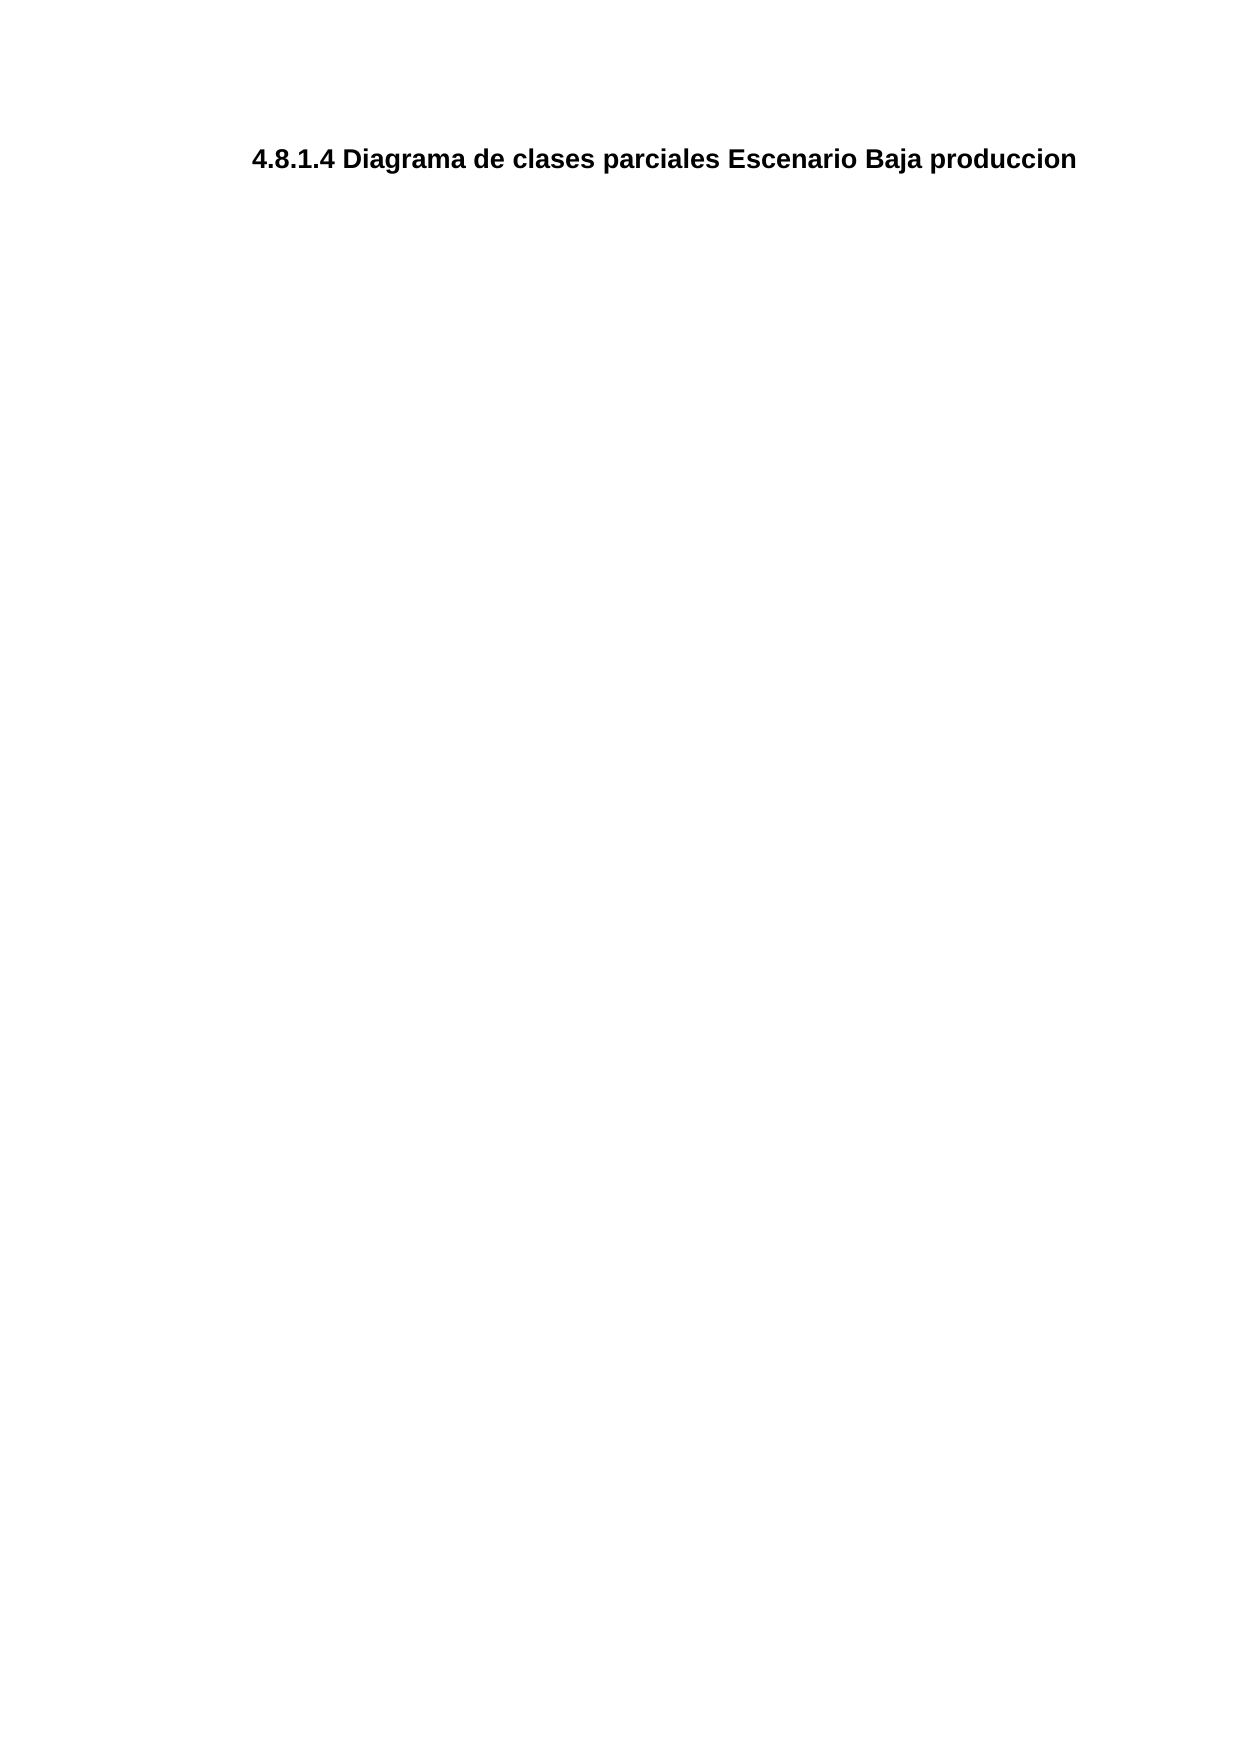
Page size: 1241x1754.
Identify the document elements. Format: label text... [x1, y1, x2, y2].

list Diagrama de clases parciales Escenario Baja produccion [244, 143, 1122, 174]
